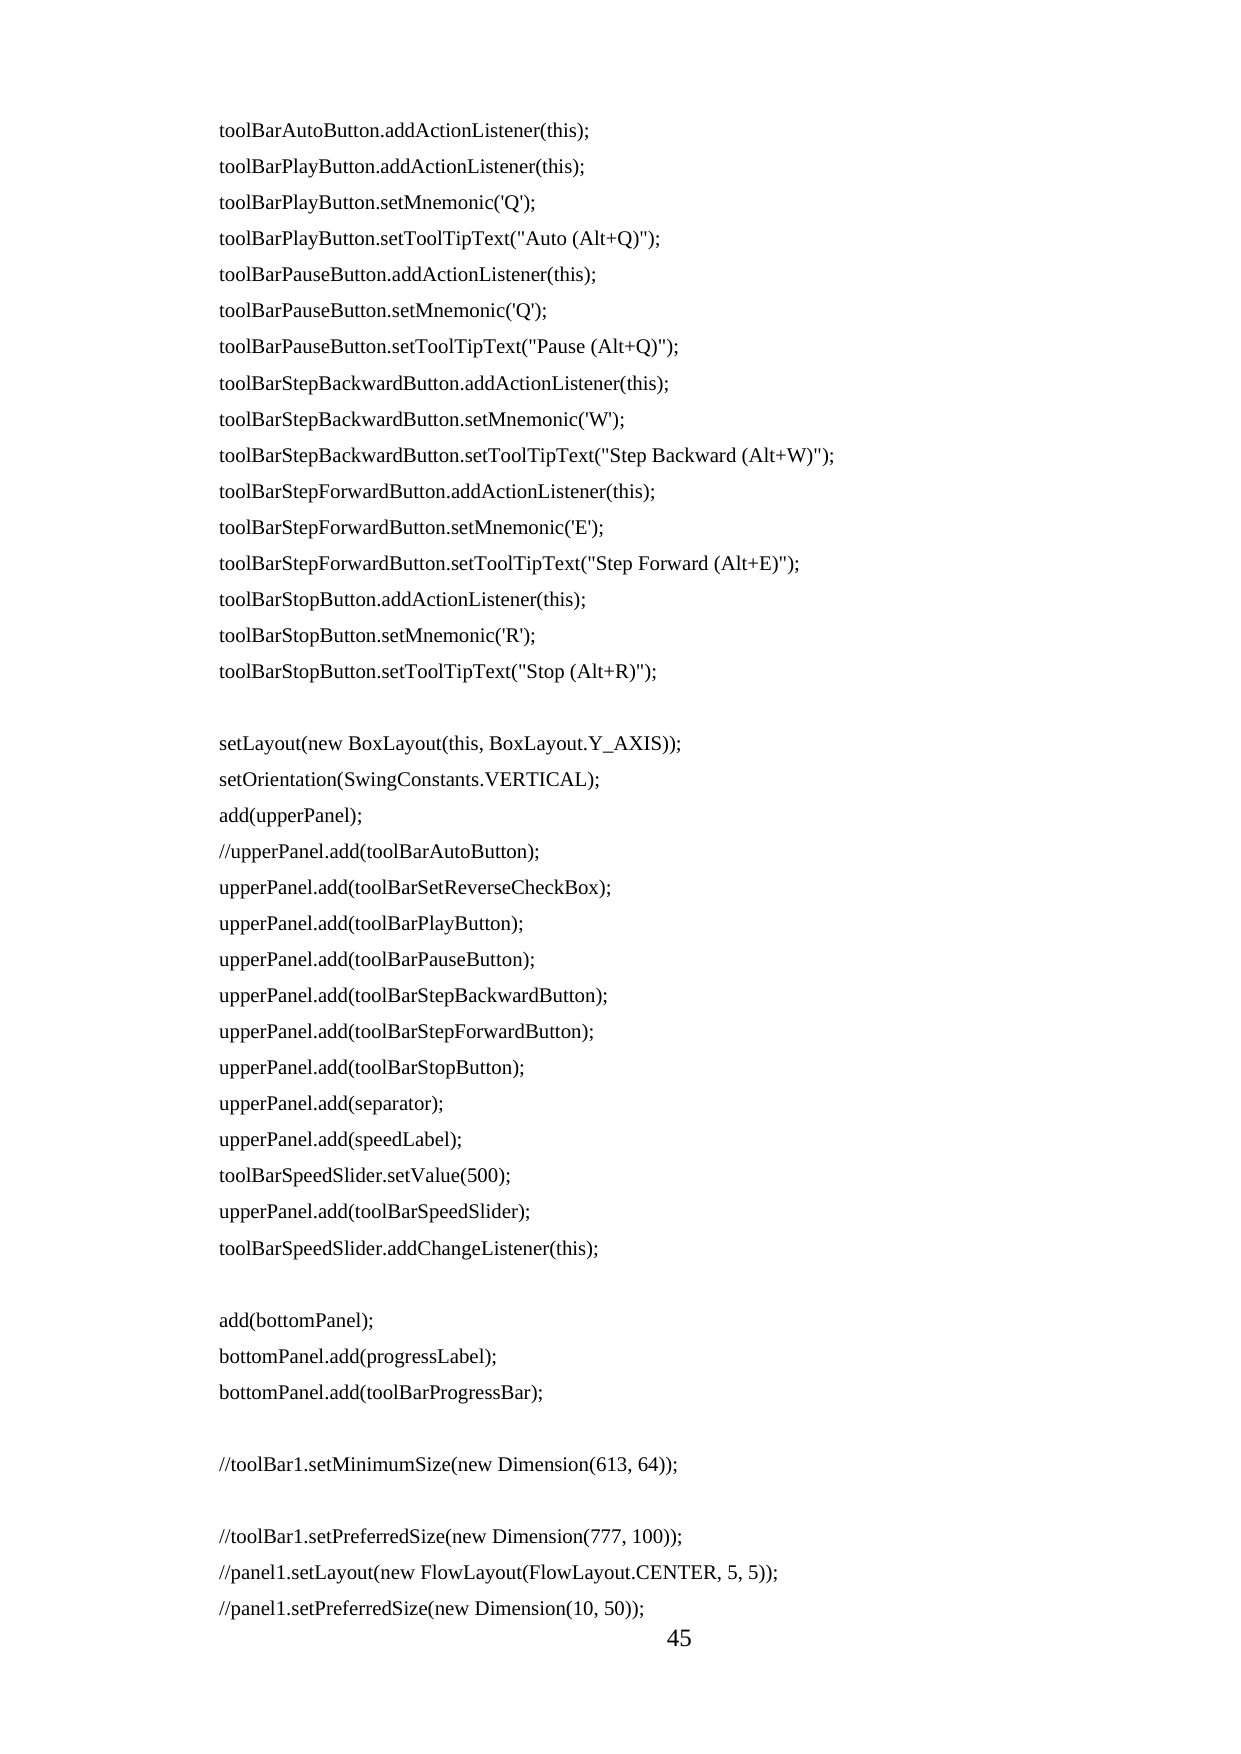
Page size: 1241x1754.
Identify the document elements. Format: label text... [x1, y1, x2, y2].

text toolBarSpeedSlider.setValue(500); [177, 1163, 1181, 1187]
text //panel1.setLayout(new FlowLayout(FlowLayout.CENTER, 5, 5)); [177, 1560, 1181, 1584]
text toolBarPlayButton.addActionListener(this); [177, 154, 1181, 178]
text toolBarStepForwardButton.setMnemonic('E'); [177, 514, 1181, 539]
text upperPanel.add(toolBarStopButton); [177, 1055, 1181, 1079]
text toolBarPauseButton.setMnemonic('Q'); [177, 298, 1181, 322]
text upperPanel.add(toolBarStepForwardButton); [177, 1019, 1181, 1043]
text toolBarStepForwardButton.setToolTipText("Step Forward (Alt+E)"); [177, 551, 1181, 575]
text upperPanel.add(toolBarStepBackwardButton); [177, 983, 1181, 1007]
text toolBarStepBackwardButton.addActionListener(this); [177, 370, 1181, 394]
text toolBarStopButton.addActionListener(this); [177, 587, 1181, 611]
text toolBarStepBackwardButton.setMnemonic('W'); [177, 406, 1181, 431]
text //toolBar1.setPreferredSize(new Dimension(777, 100)); [177, 1524, 1181, 1548]
text //upperPanel.add(toolBarAutoButton); [177, 839, 1181, 863]
text toolBarStepForwardButton.addActionListener(this); [177, 478, 1181, 503]
text upperPanel.add(toolBarSetReverseCheckBox); [177, 875, 1181, 899]
text upperPanel.add(separator); [177, 1091, 1181, 1115]
text toolBarStopButton.setMnemonic('R'); [177, 623, 1181, 647]
text upperPanel.add(toolBarSpeedSlider); [177, 1199, 1181, 1223]
text upperPanel.add(toolBarPlayButton); [177, 911, 1181, 935]
text toolBarSpeedSlider.addChangeListener(this); [177, 1235, 1181, 1259]
text setLayout(new BoxLayout(this, BoxLayout.Y_AXIS)); [177, 731, 1181, 755]
text add(upperPanel); [177, 803, 1181, 827]
text toolBarPauseButton.setToolTipText("Pause (Alt+Q)"); [177, 334, 1181, 358]
text setOrientation(SwingConstants.VERTICAL); [177, 767, 1181, 791]
text toolBarPauseButton.addActionListener(this); [177, 262, 1181, 286]
text add(bottomPanel); [177, 1307, 1181, 1332]
text //panel1.setPreferredSize(new Dimension(10, 50)); [177, 1596, 1181, 1620]
text bottomPanel.add(progressLabel); [177, 1343, 1181, 1368]
text toolBarPlayButton.setMnemonic('Q'); [177, 190, 1181, 214]
text bottomPanel.add(toolBarProgressBar); [177, 1379, 1181, 1404]
text //toolBar1.setMinimumSize(new Dimension(613, 64)); [177, 1452, 1181, 1476]
text toolBarPlayButton.setToolTipText("Auto (Alt+Q)"); [177, 226, 1181, 250]
text toolBarAutoButton.addActionListener(this); [177, 118, 1181, 142]
text toolBarStepBackwardButton.setToolTipText("Step Backward (Alt+W)"); [177, 442, 1181, 467]
text upperPanel.add(toolBarPauseButton); [177, 947, 1181, 971]
text upperPanel.add(speedLabel); [177, 1127, 1181, 1151]
text toolBarStopButton.setToolTipText("Stop (Alt+R)"); [177, 659, 1181, 683]
